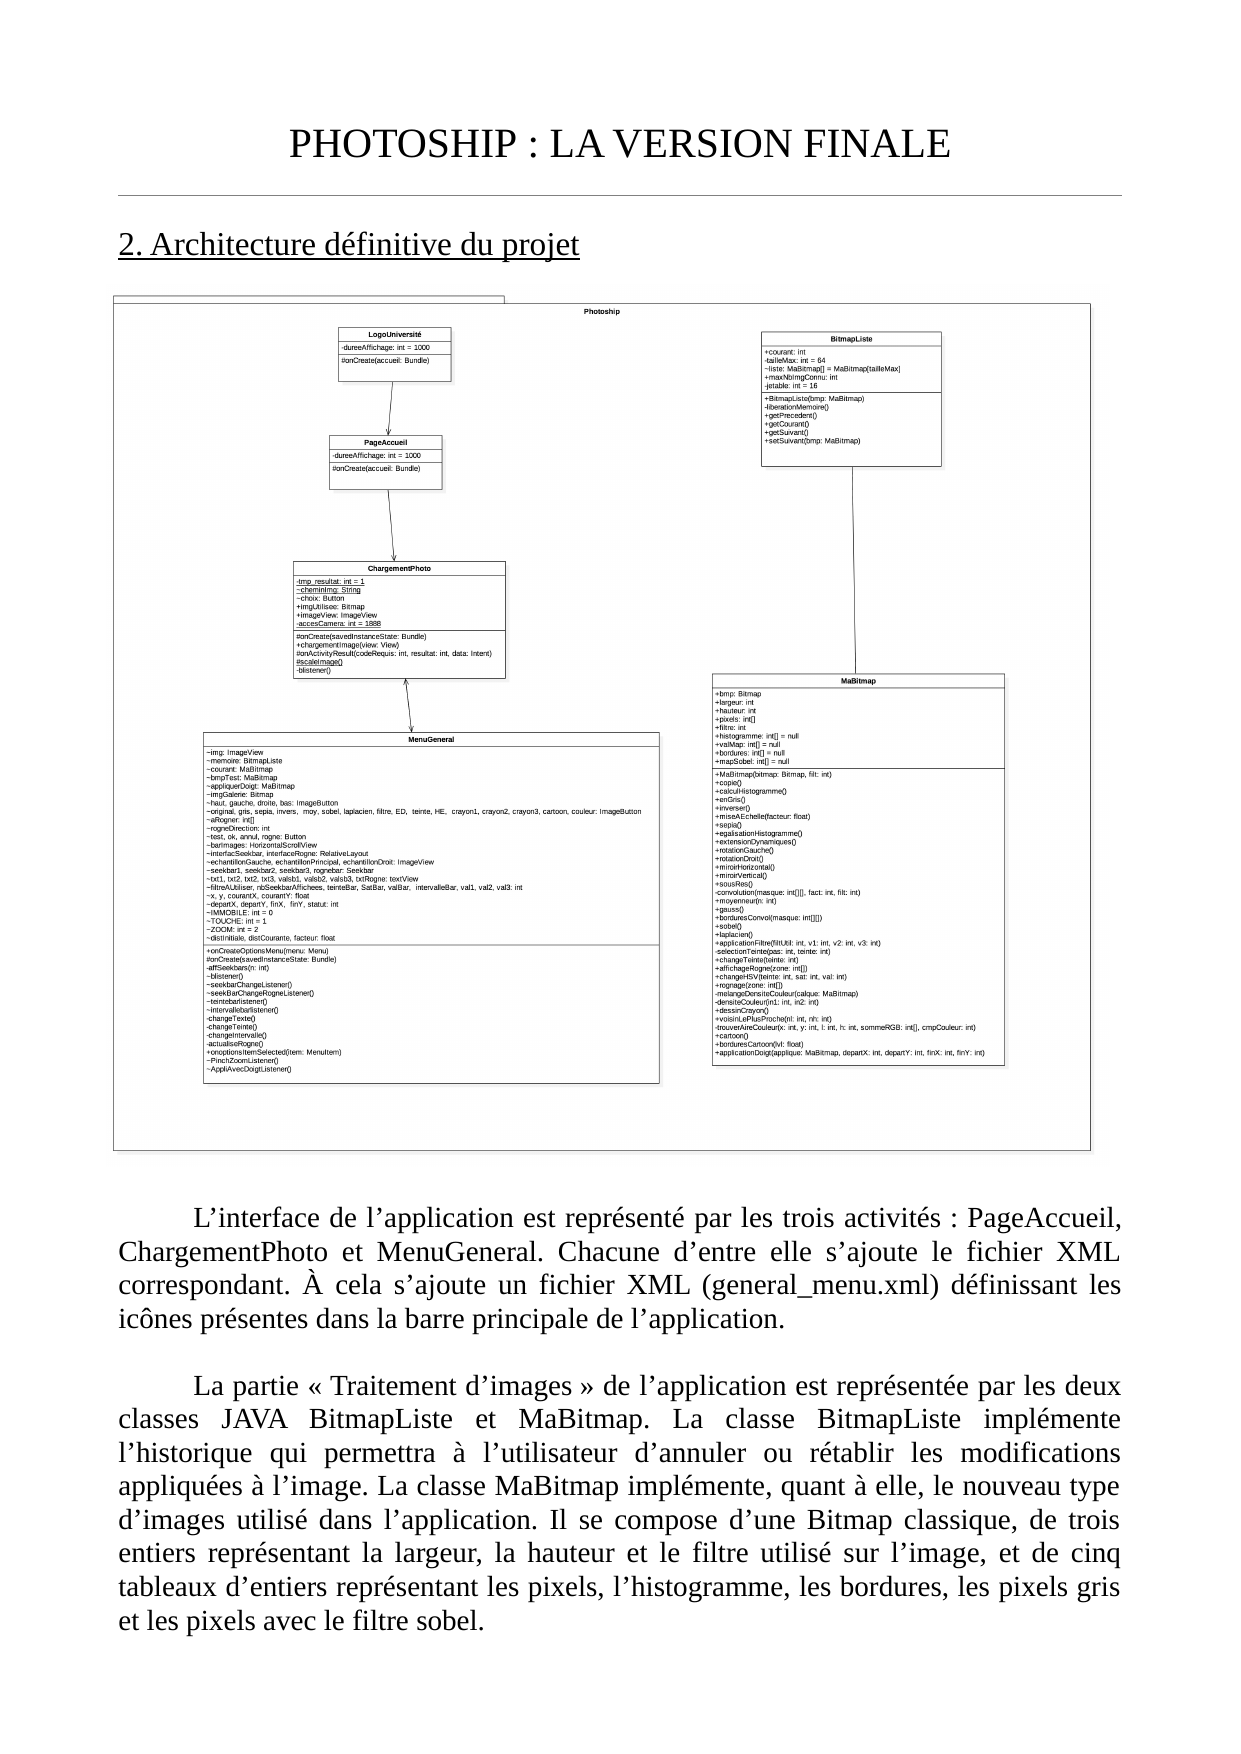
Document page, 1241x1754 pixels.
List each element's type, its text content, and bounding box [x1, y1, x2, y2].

text PHOTOSHIP : LA VERSION FINALE [118, 118, 1122, 166]
text La partie « Traitement d’images » de l’application est représentée par les deux classes JAVA BitmapListe et MaBitmap. La classe BitmapListe implémente l’historique qui permettra à l’utilisateur d’annuler ou rétablir les modifications appliquées à l’image. La classe MaBitmap implémente, quant à elle, le nouveau type d’images utilisé dans l’application. Il se compose d’une Bitmap classique, de trois entiers représentant la largeur, la hauteur et le filtre utilisé sur l’image, et de cinq tableaux d’entiers représentant les pixels, l’histogramme, les bordures, les pixels gris et les pixels avec le filtre sobel. [118, 1368, 1122, 1636]
text 2. Architecture définitive du projet [118, 224, 1122, 263]
picture [106, 284, 1110, 1167]
text L’interface de l’application est représenté par les trois activités : PageAccueil, ChargementPhoto et MenuGeneral. Chacune d’entre elle s’ajoute le fichier XML correspondant. À cela s’ajoute un fichier XML (general_menu.xml) définissant les icônes présentes dans la barre principale de l’application. [118, 1200, 1122, 1334]
